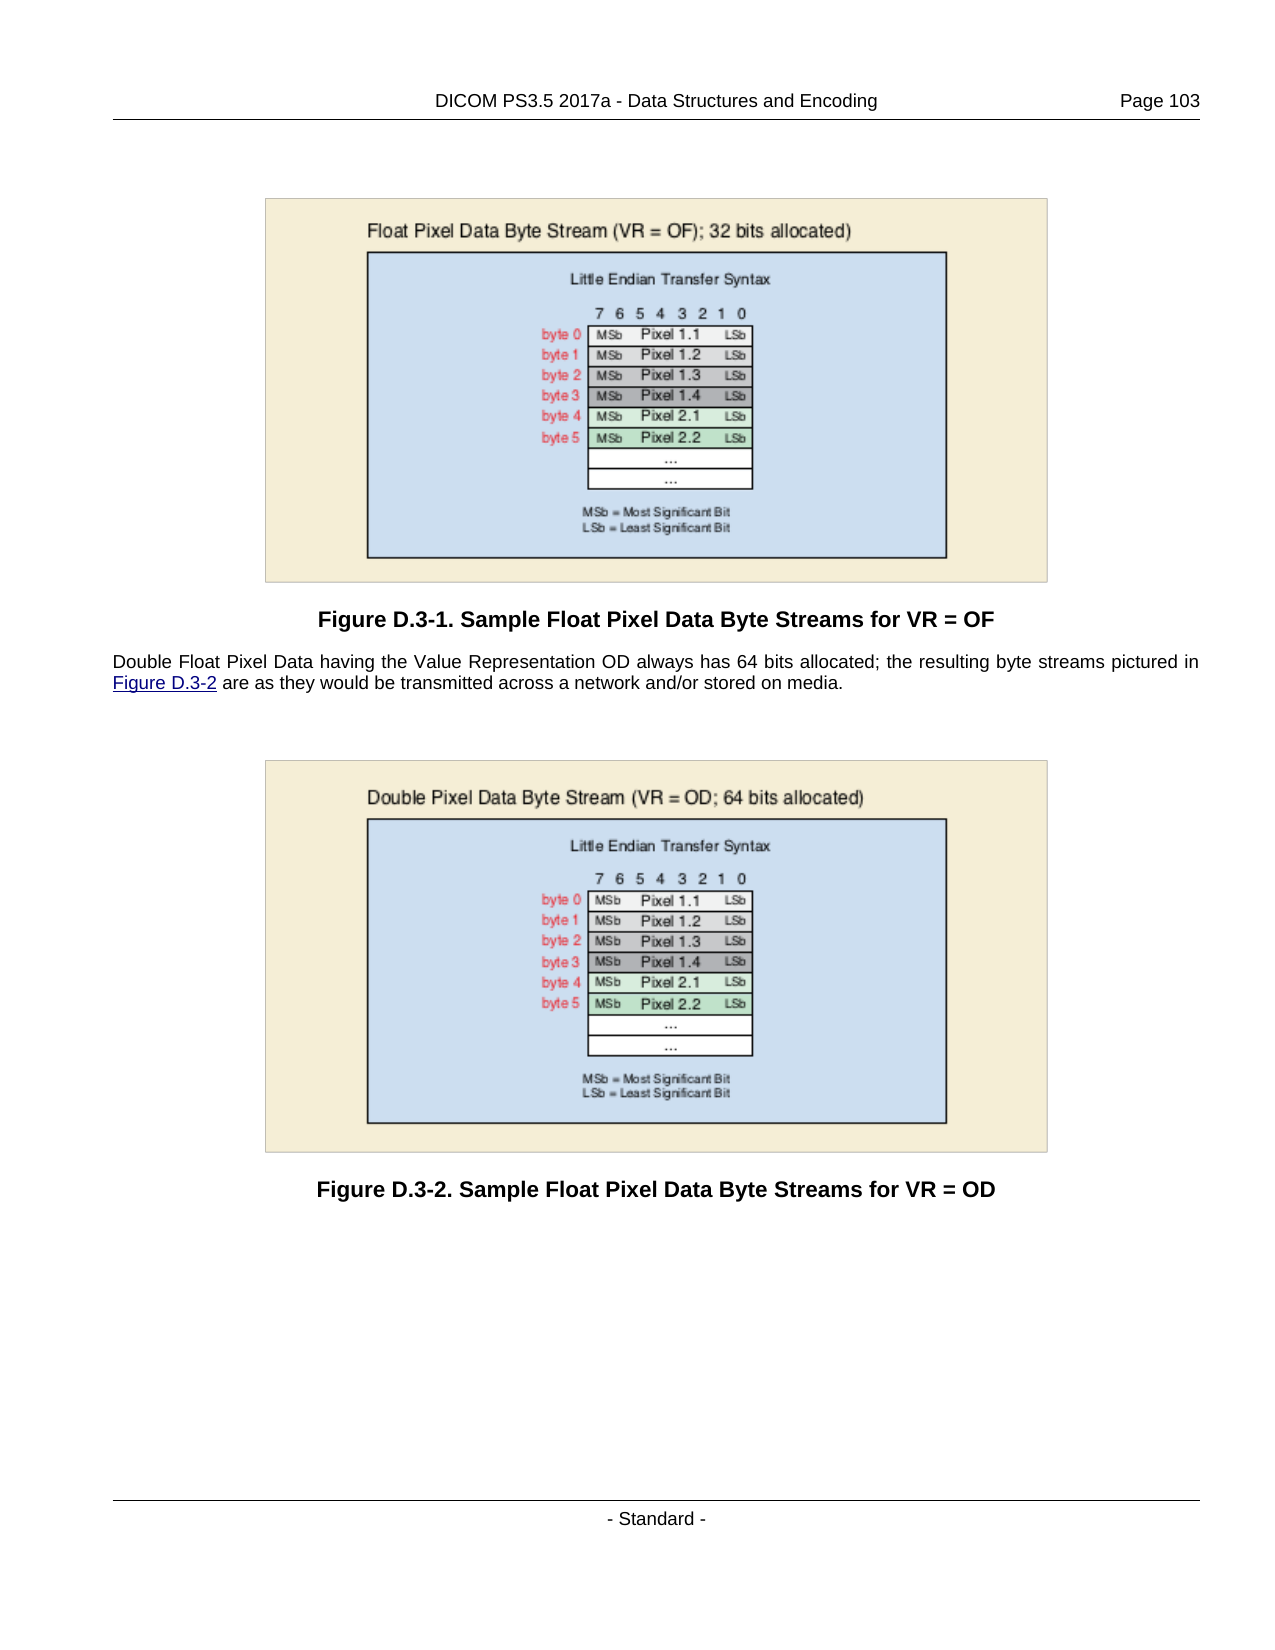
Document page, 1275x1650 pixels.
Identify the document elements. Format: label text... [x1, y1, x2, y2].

picture [264, 759, 1049, 1154]
text Figure D.3-2. Sample Float Pixel Data Byte Streams for VR = OD [112, 1176, 1200, 1202]
text Double Float Pixel Data having the Value Representation OD always has 64 bits allocated; the resulting byte streams pictured in Figure D.3-2 are as they would be transmitted across a network and/or stored on media. [112, 650, 1200, 693]
picture [264, 197, 1049, 584]
text Figure D.3-1. Sample Float Pixel Data Byte Streams for VR = OF [112, 606, 1200, 632]
